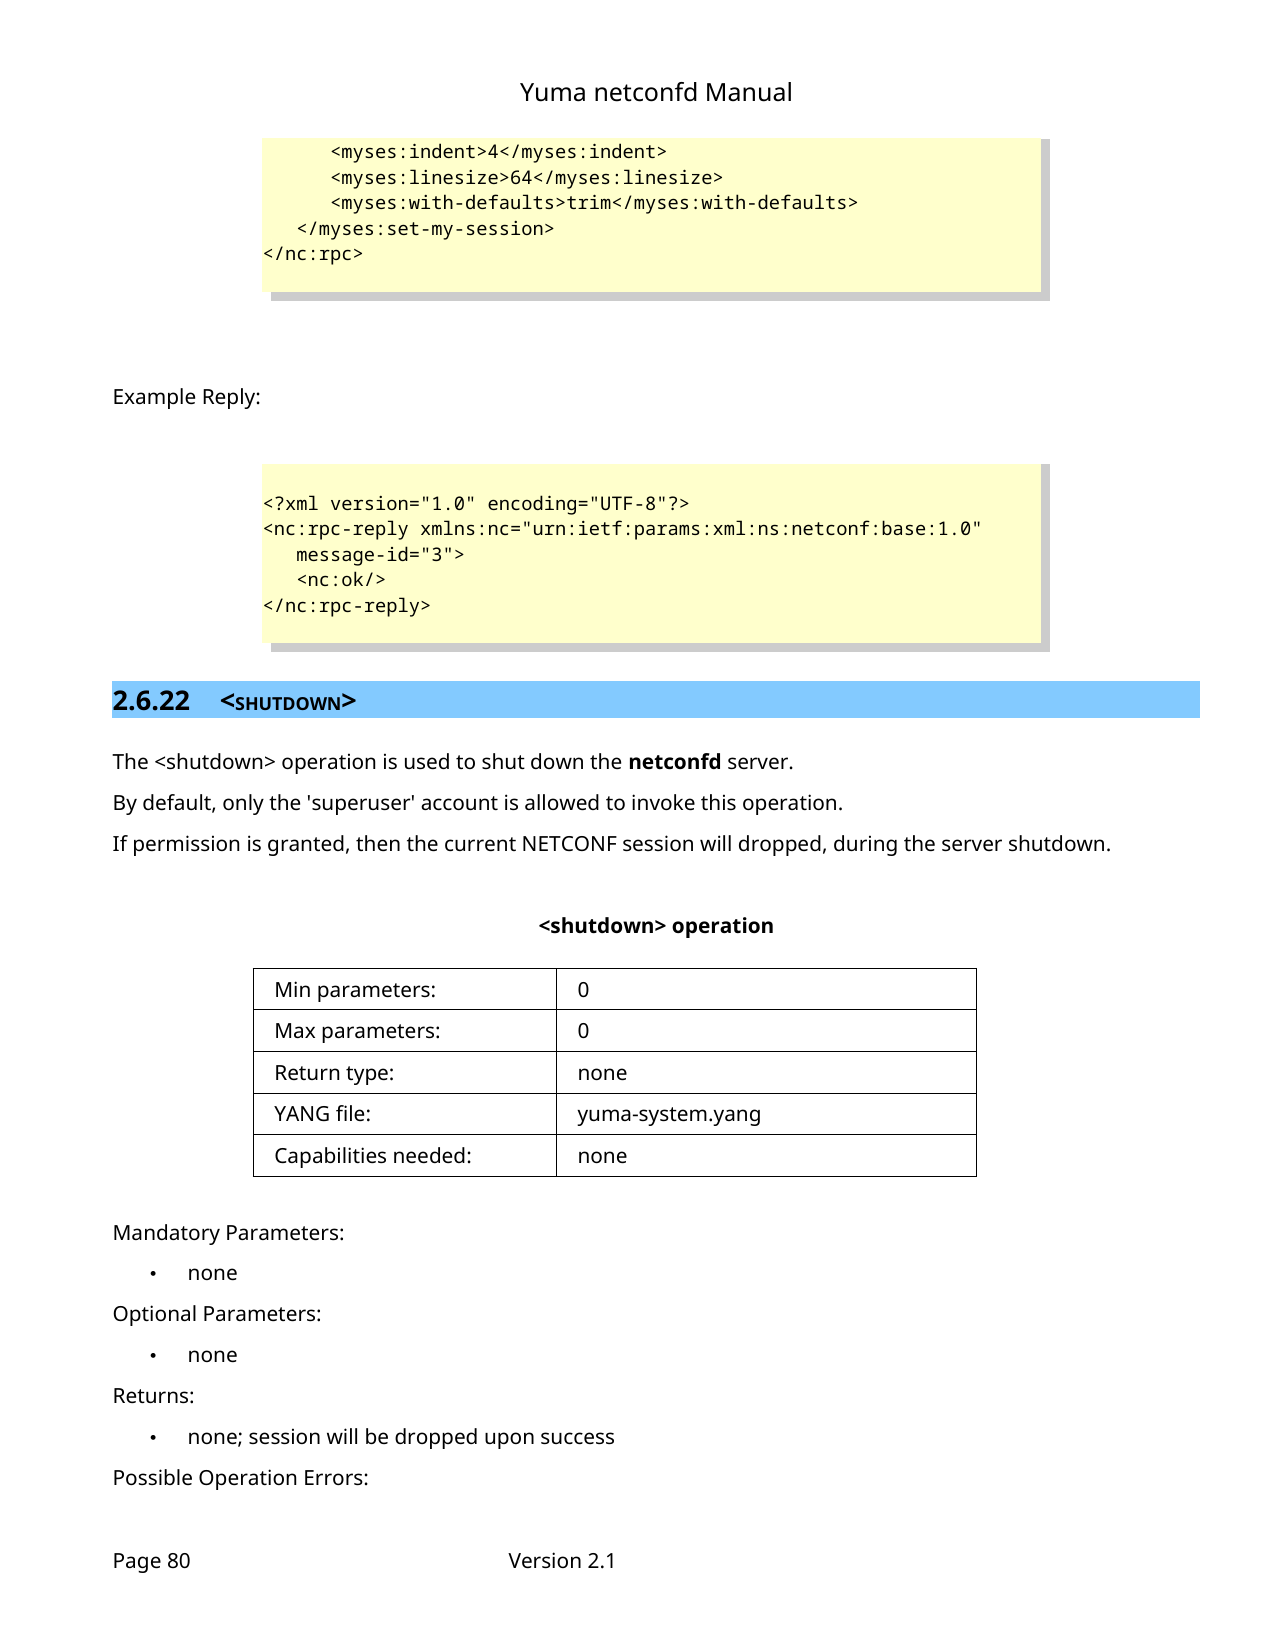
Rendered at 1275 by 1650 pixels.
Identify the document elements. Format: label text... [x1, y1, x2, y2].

table_cell Return type: [254, 1052, 556, 1092]
text <nc:rpc-reply xmlns:nc="urn:ietf:params:xml:ns:netconf:base:1.0" [262, 515, 1041, 541]
table_cell yuma-system.yang [557, 1094, 976, 1134]
text <?xml version="1.0" encoding="UTF-8"?> [262, 490, 1041, 515]
text By default, only the 'superuser' account is allowed to invoke this operation. [112, 788, 1200, 817]
text Example Reply: [112, 382, 1200, 411]
text <nc:ok/> [262, 566, 1041, 592]
table_header 0 [557, 969, 976, 1009]
text <myses:indent>4</myses:indent> [262, 138, 1041, 164]
table_cell 0 [557, 1010, 976, 1051]
table_cell Capabilities needed: [254, 1135, 556, 1176]
text <myses:with-defaults>trim</myses:with-defaults> [262, 189, 1041, 215]
text The <shutdown> operation is used to shut down the netconfd server. [112, 747, 1200, 776]
table_cell YANG file: [254, 1094, 556, 1134]
subtitle <shutdown> operation [127, 911, 1185, 939]
table_cell none [557, 1135, 976, 1176]
list none [150, 1340, 1200, 1369]
text Optional Parameters: [112, 1299, 1200, 1328]
text Mandatory Parameters: [112, 1218, 1200, 1246]
text </nc:rpc-reply> [262, 592, 1041, 617]
table_header Min parameters: [254, 969, 556, 1009]
list none; session will be dropped upon success [150, 1422, 1200, 1451]
text If permission is granted, then the current NETCONF session will dropped, during the server shutdown. [112, 829, 1200, 857]
subtitle <shutdown> [112, 681, 1200, 718]
text Possible Operation Errors: [112, 1463, 1200, 1492]
table_cell Max parameters: [254, 1010, 556, 1051]
text Returns: [112, 1381, 1200, 1410]
text </nc:rpc> [262, 241, 1041, 266]
text <myses:linesize>64</myses:linesize> [262, 164, 1041, 189]
text message-id="3"> [262, 541, 1041, 566]
table_cell none [557, 1052, 976, 1092]
list none [150, 1258, 1200, 1287]
text </myses:set-my-session> [262, 215, 1041, 241]
